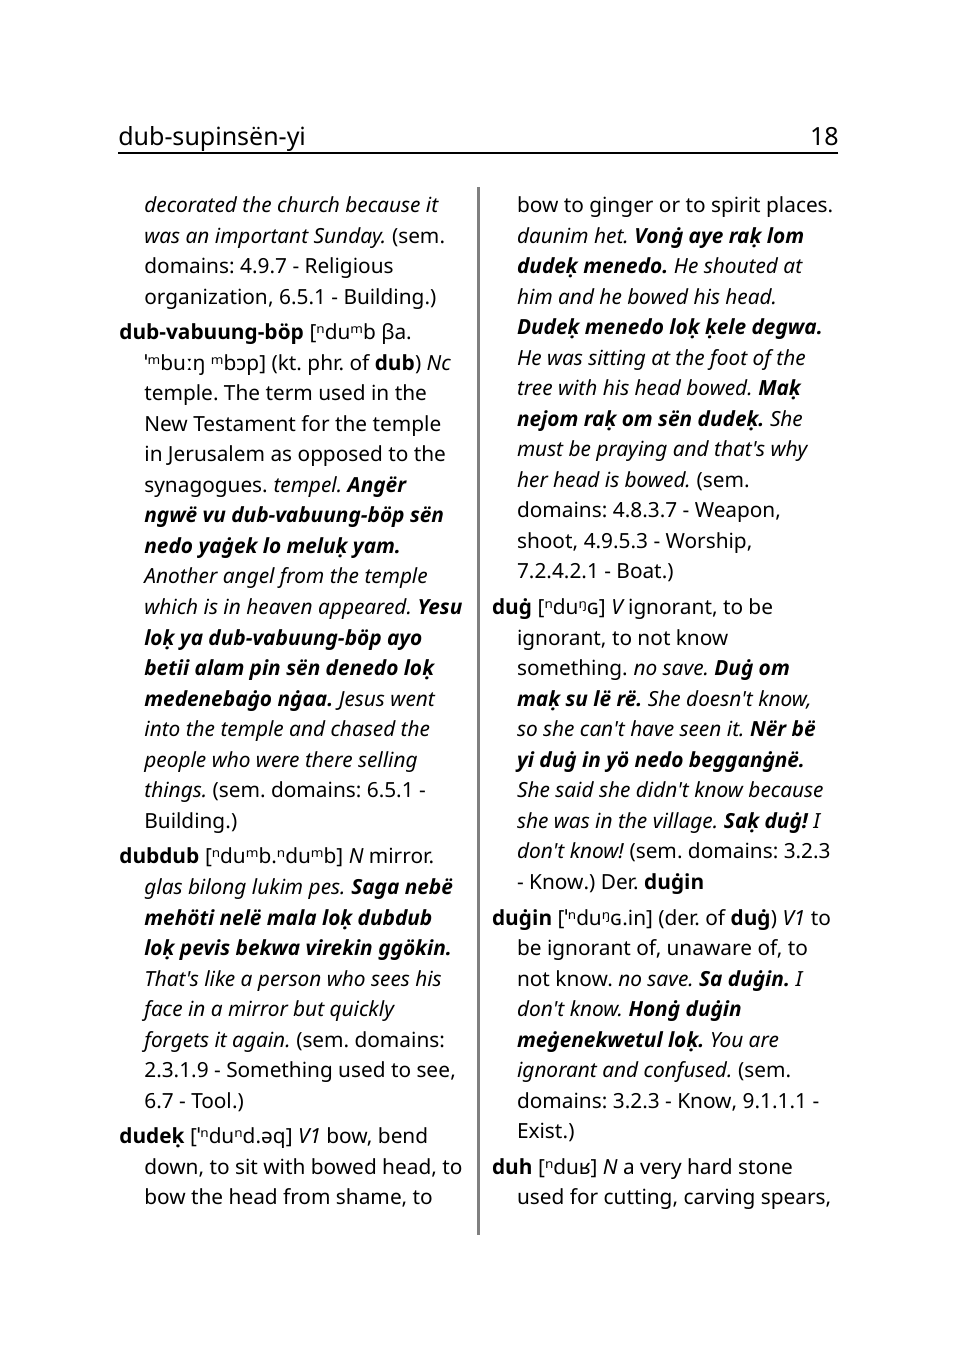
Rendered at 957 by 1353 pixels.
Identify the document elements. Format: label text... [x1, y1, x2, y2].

text dubdub [ⁿduᵐb.ⁿduᵐb] N mirror. glas bilong lukim pes. Saga nebë mehöti nelë mala loḳ dubdub loḳ pevis bekwa virekin ggökin. That's like a person who sees his face in a mirror but quickly forgets it again. (sem. domains: 2.3.1.9 - Something used to see, 6.7 - Tool.) [119, 838, 465, 1118]
text duġin [ˈⁿduᵑɢ.in] (der. of duġ) V1 to be ignorant of, unaware of, to not know. no save. Sa duġin. I don't know. Honġ duġin meġenekwetul loḳ. You are ignorant and confused. (sem. domains: 3.2.3 - Know, 9.1.1.1 - Exist.) [492, 899, 837, 1149]
text bow to ginger or to spirit places. daunim het. Vonġ aye raḳ lom dudeḳ menedo. He shouted at him and he bowed his head. Dudeḳ menedo loḳ ḳele degwa. He was sitting at the foot of the tree with his head bowed. Maḳ nejom raḳ om sën dudeḳ. She must be praying and that's why her head is bowed. (sem. domains: 4.8.3.7 - Weapon, shoot, 4.9.5.3 - Worship, 7.2.4.2.1 - Boat.) [492, 188, 837, 589]
text duh [ⁿduʁ] N a very hard stone used for cutting, carving spears, [492, 1149, 837, 1215]
text decorated the church because it was an important Sunday. (sem. domains: 4.9.7 - Religious organization, 6.5.1 - Building.) [119, 188, 465, 314]
text dub-vabuung-böp [ⁿduᵐb βa.ˈᵐbuːŋ ᵐbɔp] (kt. phr. of dub) Nc temple. The term used in the New Testament for the temple in Jerusalem as opposed to the synagogues. tempel. Angër ngwë vu dub-vabuung-böp sën nedo yaġek lo meluḳ yam. Another angel from the temple which is in heaven appeared. Yesu loḳ ya dub-vabuung-böp ayo betii alam pin sën denedo loḳ medenebaġo nġaa. Jesus went into the temple and chased the people who were there selling things. (sem. domains: 6.5.1 - Building.) [119, 314, 465, 838]
text dudeḳ [ˈⁿduⁿd.əq] V1 bow, bend down, to sit with bowed head, to bow the head from shame, to [119, 1118, 465, 1215]
text duġ [ⁿduᵑɢ] V ignorant, to be ignorant, to not know something. no save. Duġ om maḳ su lë rë. She doesn't know, so she can't have seen it. Nër bë yi duġ in yö nedo begganġnë. She said she didn't know because she was in the village. Saḳ duġ! I don't know! (sem. domains: 3.2.3 - Know.) Der. duġin [492, 589, 837, 899]
